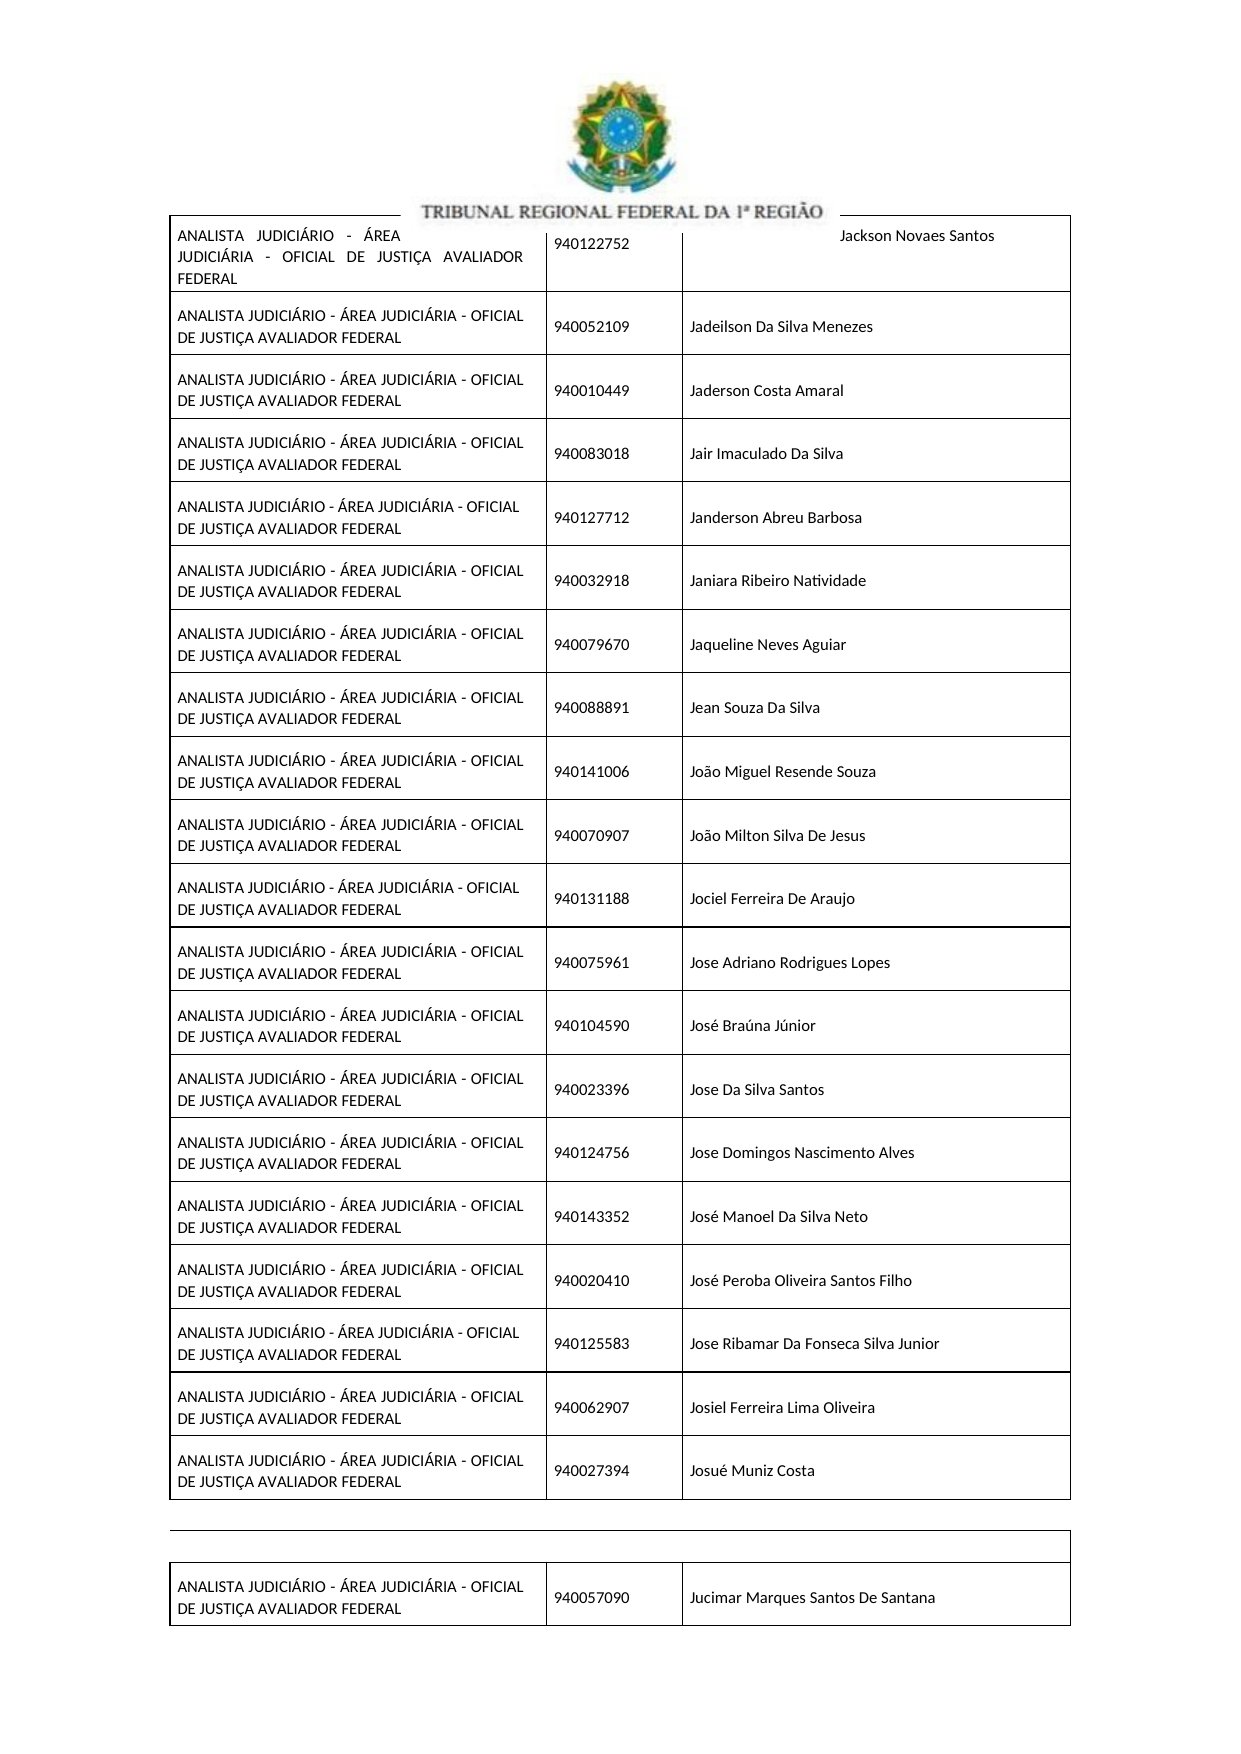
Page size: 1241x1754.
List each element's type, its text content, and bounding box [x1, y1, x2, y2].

table_cell 940052109 [547, 292, 682, 354]
table_cell ANALISTA JUDICIÁRIO - ÁREA JUDICIÁRIA - OFICIAL DE JUSTIÇA AVALIADOR FEDERAL [171, 1182, 546, 1244]
table_cell José Manoel Da Silva Neto [683, 1182, 1070, 1244]
table_cell Josiel Ferreira Lima Oliveira [683, 1373, 1070, 1435]
table_cell ANALISTA JUDICIÁRIO - ÁREA JUDICIÁRIA - OFICIAL DE JUSTIÇA AVALIADOR FEDERAL [171, 673, 546, 736]
table_cell ANALISTA JUDICIÁRIO - ÁREA JUDICIÁRIA - OFICIAL DE JUSTIÇA AVALIADOR FEDERAL [171, 292, 546, 354]
table_cell ANALISTA JUDICIÁRIO - ÁREA JUDICIÁRIA - OFICIAL DE JUSTIÇA AVALIADOR FEDERAL [171, 991, 546, 1053]
table_cell 940020410 [547, 1245, 682, 1308]
table_cell 940057090 [547, 1563, 682, 1625]
table_cell ANALISTA JUDICIÁRIO - ÁREA JUDICIÁRIA - OFICIAL DE JUSTIÇA AVALIADOR FEDERAL [171, 1373, 546, 1435]
table_cell 940062907 [547, 1373, 682, 1435]
table_cell 940070907 [547, 800, 682, 863]
table_cell Josué Muniz Costa [683, 1436, 1070, 1498]
table_cell 940010449 [547, 355, 682, 418]
table_cell Jean Souza Da Silva [683, 673, 1070, 736]
table_cell ANALISTA JUDICIÁRIO - ÁREA JUDICIÁRIA - OFICIAL DE JUSTIÇA AVALIADOR FEDERAL [171, 610, 546, 672]
table_cell Jadeilson Da Silva Menezes [683, 292, 1070, 354]
table_cell ANALISTA JUDICIÁRIO - ÁREA JUDICIÁRIA - OFICIAL DE JUSTIÇA AVALIADOR FEDERAL [171, 1245, 546, 1308]
table_header CARGO [170, 1531, 546, 1562]
table_cell Jaqueline Neves Aguiar [683, 610, 1070, 672]
table_cell 940032918 [547, 546, 682, 608]
table_cell 940122752 [547, 233, 682, 291]
table_cell ANALISTA JUDICIÁRIO - ÁREA JUDICIÁRIA - OFICIAL DE JUSTIÇA AVALIADOR FEDERAL [171, 419, 546, 481]
table_cell ANALISTA JUDICIÁRIO - ÁREA JUDICIÁRIA - OFICIAL DE JUSTIÇA AVALIADOR FEDERAL [171, 216, 546, 291]
table_cell Janderson Abreu Barbosa [683, 482, 1070, 545]
table_cell ANALISTA JUDICIÁRIO - ÁREA JUDICIÁRIA - OFICIAL DE JUSTIÇA AVALIADOR FEDERAL [171, 928, 546, 990]
table_cell 940104590 [547, 991, 682, 1053]
table_header INSCRIÇÃO [546, 1531, 683, 1562]
table_cell ANALISTA JUDICIÁRIO - ÁREA JUDICIÁRIA - OFICIAL DE JUSTIÇA AVALIADOR FEDERAL [171, 737, 546, 799]
table_cell ANALISTA JUDICIÁRIO - ÁREA JUDICIÁRIA - OFICIAL DE JUSTIÇA AVALIADOR FEDERAL [171, 864, 546, 926]
table_cell ANALISTA JUDICIÁRIO - ÁREA JUDICIÁRIA - OFICIAL DE JUSTIÇA AVALIADOR FEDERAL [171, 1563, 546, 1625]
table_cell 940027394 [547, 1436, 682, 1498]
table_cell ANALISTA JUDICIÁRIO - ÁREA JUDICIÁRIA - OFICIAL DE JUSTIÇA AVALIADOR FEDERAL [171, 482, 546, 545]
table_cell Jackson Novaes Santos [683, 216, 1070, 291]
table_cell João Miguel Resende Souza [683, 737, 1070, 799]
table_cell Jose Domingos Nascimento Alves [683, 1118, 1070, 1181]
table_cell 940023396 [547, 1055, 682, 1117]
table_cell 940088891 [547, 673, 682, 736]
table_cell ANALISTA JUDICIÁRIO - ÁREA JUDICIÁRIA - OFICIAL DE JUSTIÇA AVALIADOR FEDERAL [171, 1309, 546, 1371]
table_cell Jose Da Silva Santos [683, 1055, 1070, 1117]
table_cell José Peroba Oliveira Santos Filho [683, 1245, 1070, 1308]
table_cell 940127712 [547, 482, 682, 545]
table_cell ANALISTA JUDICIÁRIO - ÁREA JUDICIÁRIA - OFICIAL DE JUSTIÇA AVALIADOR FEDERAL [171, 355, 546, 418]
table_cell ANALISTA JUDICIÁRIO - ÁREA JUDICIÁRIA - OFICIAL DE JUSTIÇA AVALIADOR FEDERAL [171, 1436, 546, 1498]
table_cell 940079670 [547, 610, 682, 672]
table_cell 940131188 [547, 864, 682, 926]
table_cell 940075961 [547, 928, 682, 990]
table_cell 940143352 [547, 1182, 682, 1244]
table_cell Jose Adriano Rodrigues Lopes [683, 928, 1070, 990]
table_cell Jucimar Marques Santos De Santana [683, 1563, 1070, 1625]
table_header NOME [683, 1531, 1070, 1562]
table_cell 940083018 [547, 419, 682, 481]
table_cell Jociel Ferreira De Araujo [683, 864, 1070, 926]
table_cell Jair Imaculado Da Silva [683, 419, 1070, 481]
table_cell 940124756 [547, 1118, 682, 1181]
table_cell 940141006 [547, 737, 682, 799]
table_cell ANALISTA JUDICIÁRIO - ÁREA JUDICIÁRIA - OFICIAL DE JUSTIÇA AVALIADOR FEDERAL [171, 800, 546, 863]
table_cell Jaderson Costa Amaral [683, 355, 1070, 418]
table_cell ANALISTA JUDICIÁRIO - ÁREA JUDICIÁRIA - OFICIAL DE JUSTIÇA AVALIADOR FEDERAL [171, 1118, 546, 1181]
table_cell Janiara Ribeiro Natividade [683, 546, 1070, 608]
table_cell José Braúna Júnior [683, 991, 1070, 1053]
table_cell João Milton Silva De Jesus [683, 800, 1070, 863]
table_cell 940125583 [547, 1309, 682, 1371]
table_cell ANALISTA JUDICIÁRIO - ÁREA JUDICIÁRIA - OFICIAL DE JUSTIÇA AVALIADOR FEDERAL [171, 1055, 546, 1117]
table_cell ANALISTA JUDICIÁRIO - ÁREA JUDICIÁRIA - OFICIAL DE JUSTIÇA AVALIADOR FEDERAL [171, 546, 546, 608]
table_cell Jose Ribamar Da Fonseca Silva Junior [683, 1309, 1070, 1371]
